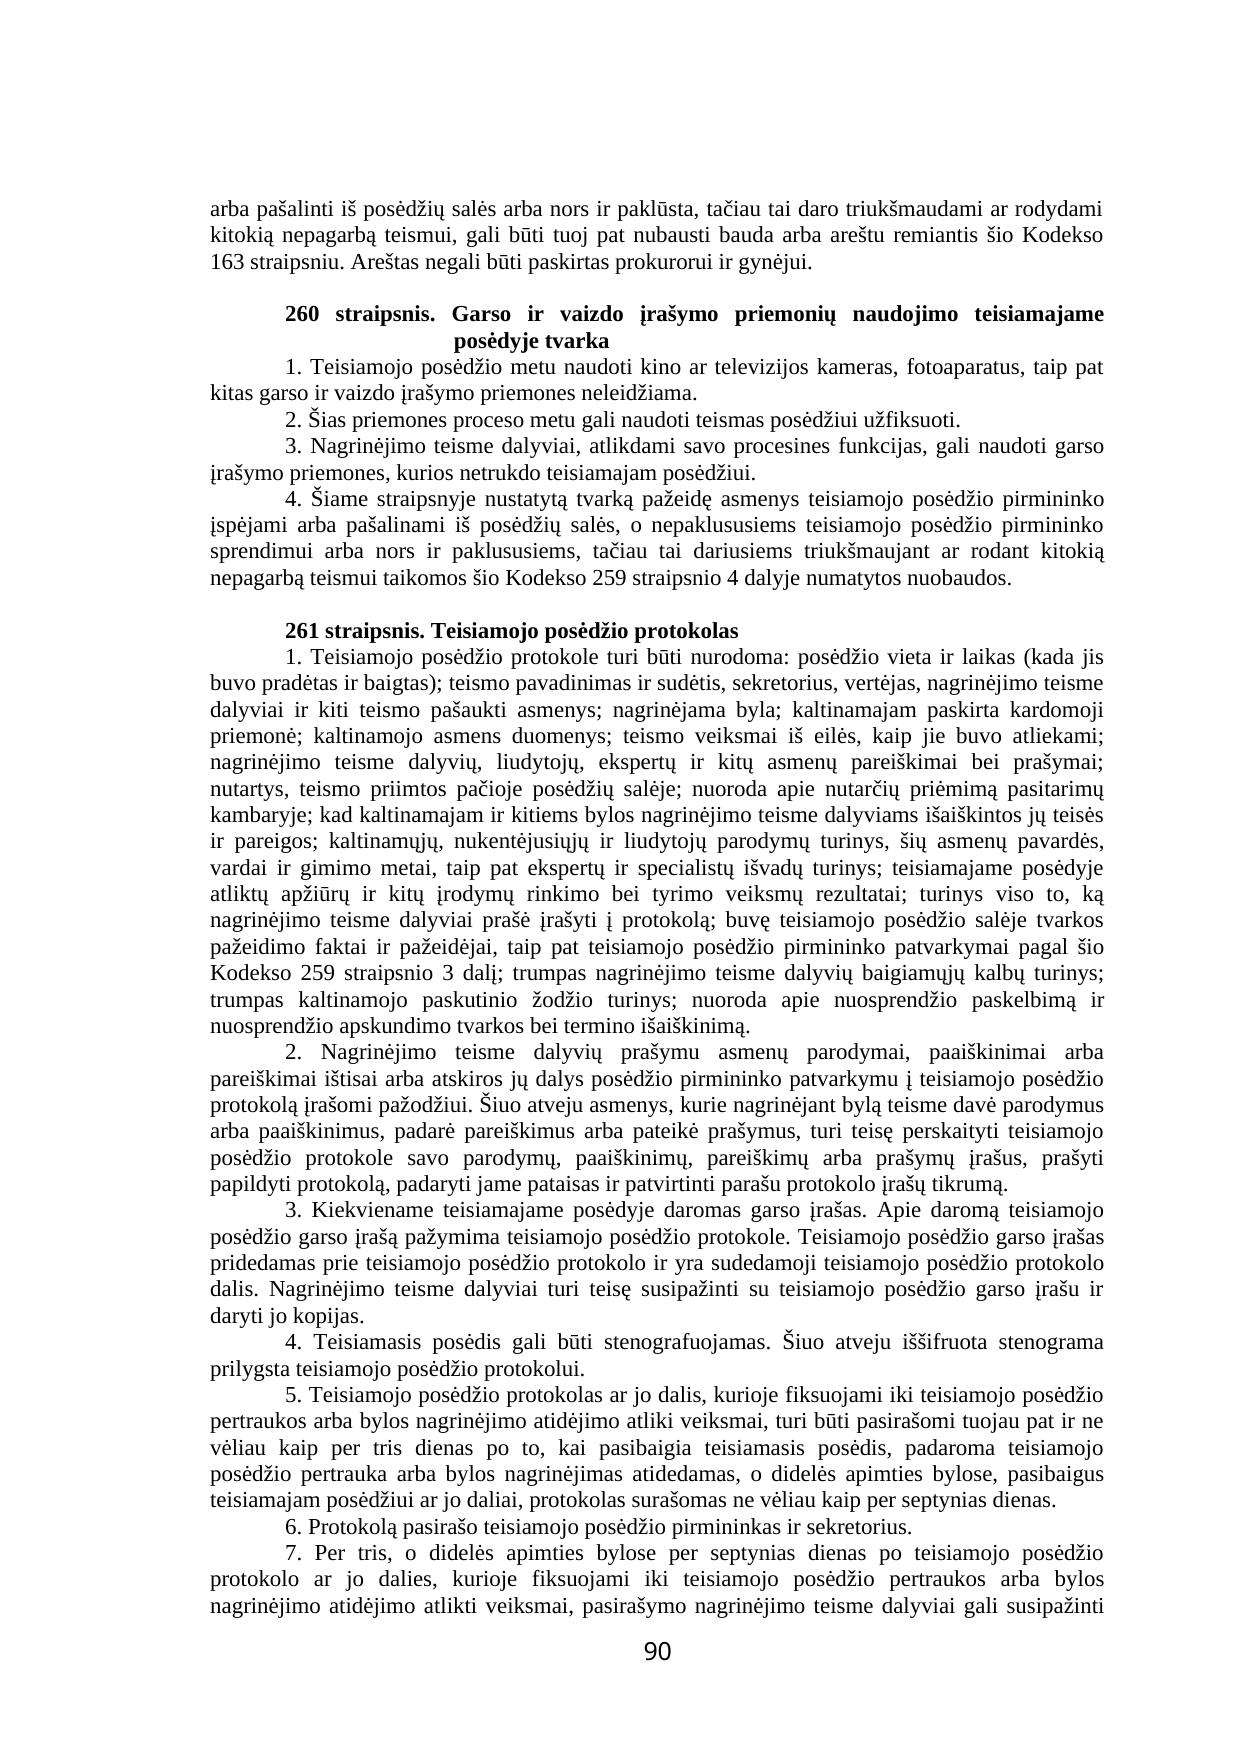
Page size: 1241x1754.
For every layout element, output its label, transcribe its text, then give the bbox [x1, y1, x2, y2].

text 4. Teisiamasis posėdis gali būti stenografuojamas. Šiuo atveju iššifruota stenograma prilygsta teisiamojo posėdžio protokolui. [210, 1328, 1106, 1381]
text 4. Šiame straipsnyje nustatytą tvarką pažeidę asmenys teisiamojo posėdžio pirmininko įspėjami arba pašalinami iš posėdžių salės, o nepaklususiems teisiamojo posėdžio pirmininko sprendimui arba nors ir paklususiems, tačiau tai dariusiems triukšmaujant ar rodant kitokią nepagarbą teismui taikomos šio Kodekso 259 straipsnio 4 dalyje numatytos nuobaudos. [210, 485, 1106, 590]
text 3. Nagrinėjimo teisme dalyviai, atlikdami savo procesines funkcijas, gali naudoti garso įrašymo priemones, kurios netrukdo teisiamajam posėdžiui. [210, 432, 1106, 485]
text 7. Per tris, o didelės apimties bylose per septynias dienas po teisiamojo posėdžio protokolo ar jo dalies, kurioje fiksuojami iki teisiamojo posėdžio pertraukos arba bylos nagrinėjimo atidėjimo atlikti veiksmai, pasirašymo nagrinėjimo teisme dalyviai gali susipažinti [210, 1539, 1106, 1618]
text 261 straipsnis. Teisiamojo posėdžio protokolas [210, 617, 1106, 643]
text 1. Teisiamojo posėdžio protokole turi būti nurodoma: posėdžio vieta ir laikas (kada jis buvo pradėtas ir baigtas); teismo pavadinimas ir sudėtis, sekretorius, vertėjas, nagrinėjimo teisme dalyviai ir kiti teismo pašaukti asmenys; nagrinėjama byla; kaltinamajam paskirta kardomoji priemonė; kaltinamojo asmens duomenys; teismo veiksmai iš eilės, kaip jie buvo atliekami; nagrinėjimo teisme dalyvių, liudytojų, ekspertų ir kitų asmenų pareiškimai bei prašymai; nutartys, teismo priimtos pačioje posėdžių salėje; nuoroda apie nutarčių priėmimą pasitarimų kambaryje; kad kaltinamajam ir kitiems bylos nagrinėjimo teisme dalyviams išaiškintos jų teisės ir pareigos; kaltinamųjų, nukentėjusiųjų ir liudytojų parodymų turinys, šių asmenų pavardės, vardai ir gimimo metai, taip pat ekspertų ir specialistų išvadų turinys; teisiamajame posėdyje atliktų apžiūrų ir kitų įrodymų rinkimo bei tyrimo veiksmų rezultatai; turinys viso to, ką nagrinėjimo teisme dalyviai prašė įrašyti į protokolą; buvę teisiamojo posėdžio salėje tvarkos pažeidimo faktai ir pažeidėjai, taip pat teisiamojo posėdžio pirmininko patvarkymai pagal šio Kodekso 259 straipsnio 3 dalį; trumpas nagrinėjimo teisme dalyvių baigiamųjų kalbų turinys; trumpas kaltinamojo paskutinio žodžio turinys; nuoroda apie nuosprendžio paskelbimą ir nuosprendžio apskundimo tvarkos bei termino išaiškinimą. [210, 643, 1106, 1038]
text 2. Šias priemones proceso metu gali naudoti teismas posėdžiui užfiksuoti. [210, 406, 1106, 432]
text 2. Nagrinėjimo teisme dalyvių prašymu asmenų parodymai, paaiškinimai arba pareiškimai ištisai arba atskiros jų dalys posėdžio pirmininko patvarkymu į teisiamojo posėdžio protokolą įrašomi pažodžiui. Šiuo atveju asmenys, kurie nagrinėjant bylą teisme davė parodymus arba paaiškinimus, padarė pareiškimus arba pateikė prašymus, turi teisę perskaityti teisiamojo posėdžio protokole savo parodymų, paaiškinimų, pareiškimų arba prašymų įrašus, prašyti papildyti protokolą, padaryti jame pataisas ir patvirtinti parašu protokolo įrašų tikrumą. [210, 1038, 1106, 1196]
text 1. Teisiamojo posėdžio metu naudoti kino ar televizijos kameras, fotoaparatus, taip pat kitas garso ir vaizdo įrašymo priemones neleidžiama. [210, 353, 1106, 406]
text arba pašalinti iš posėdžių salės arba nors ir paklūsta, tačiau tai daro triukšmaudami ar rodydami kitokią nepagarbą teismui, gali būti tuoj pat nubausti bauda arba areštu remiantis šio Kodekso 163 straipsniu. Areštas negali būti paskirtas prokurorui ir gynėjui. [210, 195, 1106, 274]
text 3. Kiekviename teisiamajame posėdyje daromas garso įrašas. Apie daromą teisiamojo posėdžio garso įrašą pažymima teisiamojo posėdžio protokole. Teisiamojo posėdžio garso įrašas pridedamas prie teisiamojo posėdžio protokolo ir yra sudedamoji teisiamojo posėdžio protokolo dalis. Nagrinėjimo teisme dalyviai turi teisę susipažinti su teisiamojo posėdžio garso įrašu ir daryti jo kopijas. [210, 1196, 1106, 1328]
text 6. Protokolą pasirašo teisiamojo posėdžio pirmininkas ir sekretorius. [210, 1513, 1106, 1539]
text 5. Teisiamojo posėdžio protokolas ar jo dalis, kurioje fiksuojami iki teisiamojo posėdžio pertraukos arba bylos nagrinėjimo atidėjimo atliki veiksmai, turi būti pasirašomi tuojau pat ir ne vėliau kaip per tris dienas po to, kai pasibaigia teisiamasis posėdis, padaroma teisiamojo posėdžio pertrauka arba bylos nagrinėjimas atidedamas, o didelės apimties bylose, pasibaigus teisiamajam posėdžiui ar jo daliai, protokolas surašomas ne vėliau kaip per septynias dienas. [210, 1381, 1106, 1513]
text 260 straipsnis. Garso ir vaizdo įrašymo priemonių naudojimo teisiamajame posėdyje tvarka [285, 300, 1106, 353]
